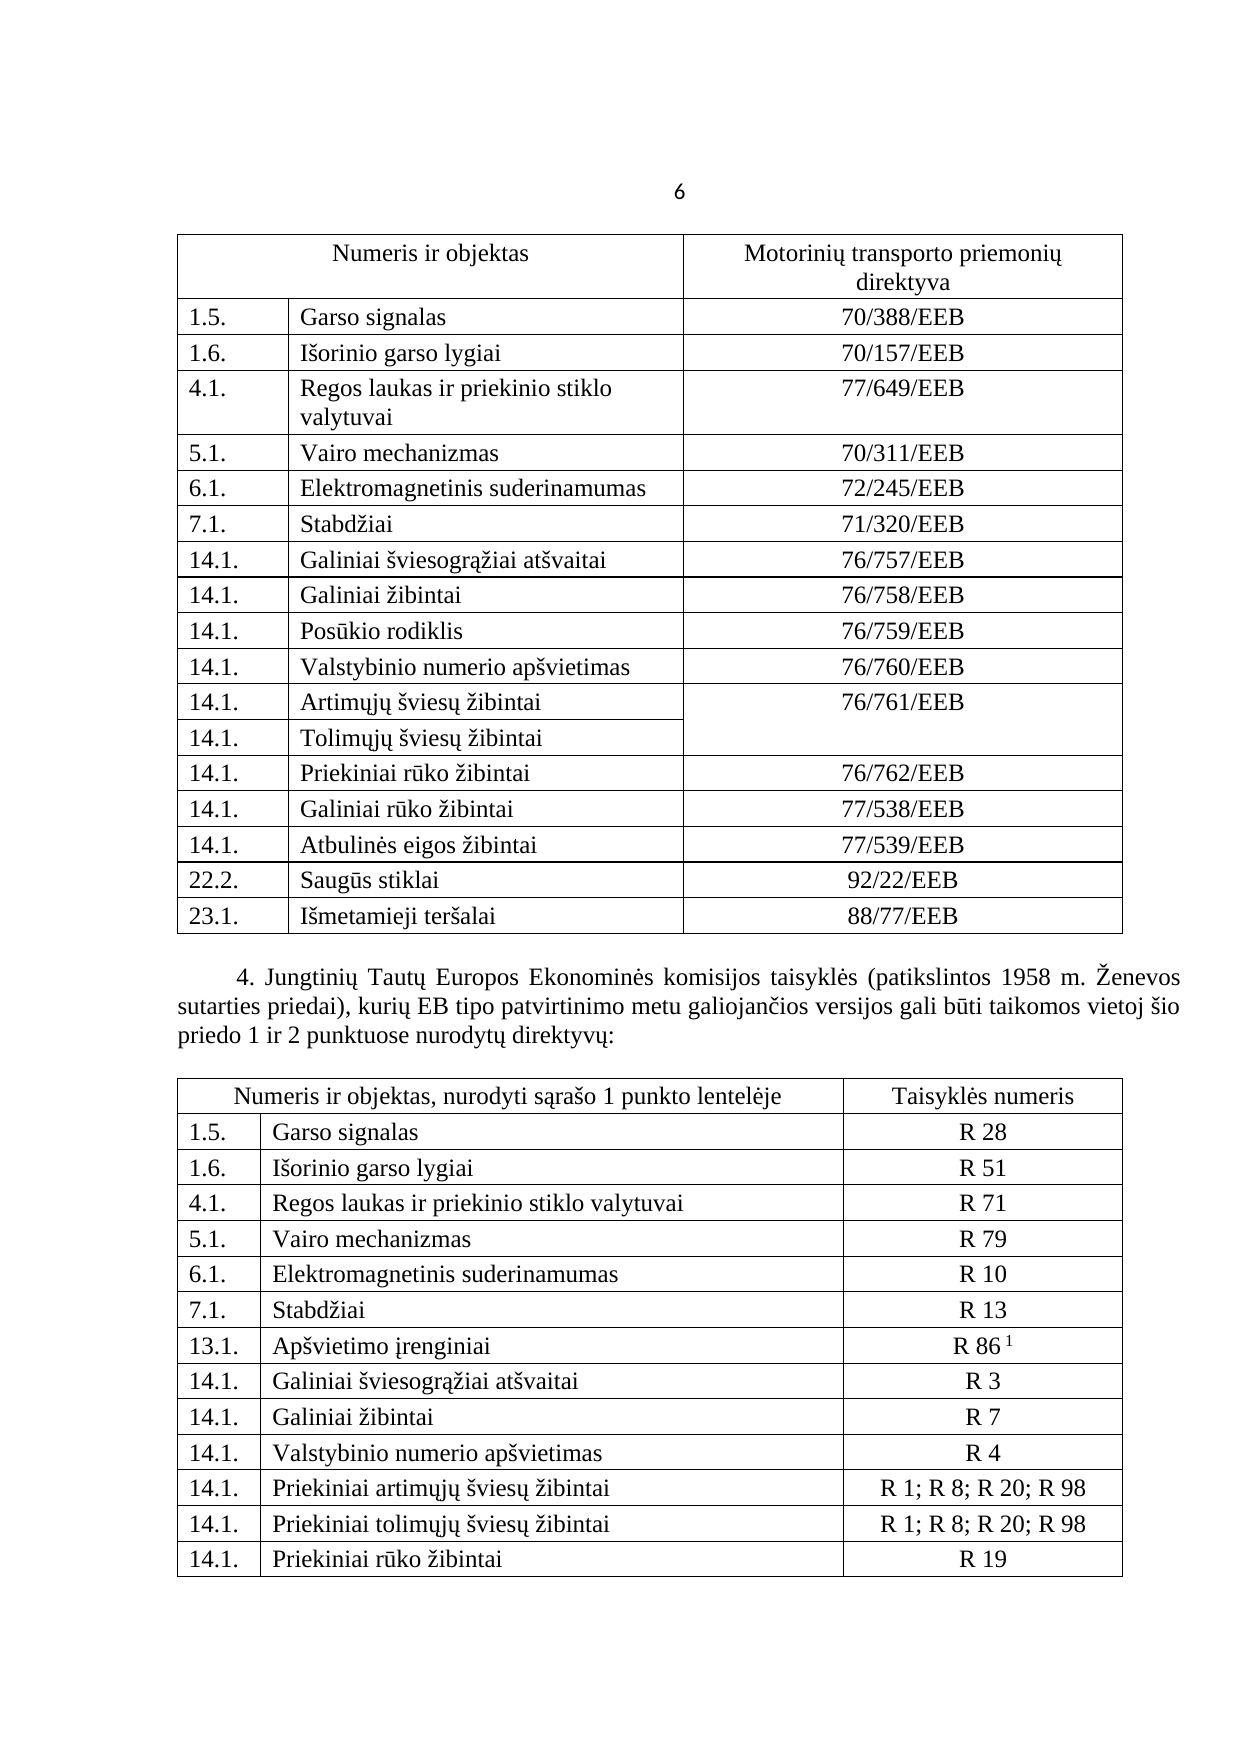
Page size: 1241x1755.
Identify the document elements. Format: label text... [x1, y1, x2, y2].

table_cell Išmetamieji teršalai [289, 898, 683, 933]
table_cell R 86 1 [844, 1328, 1122, 1362]
table_cell 4.1. [178, 371, 288, 434]
table_cell Garso signalas [289, 299, 683, 334]
table_cell 14.1. [178, 613, 288, 648]
table_cell 6.1. [178, 471, 288, 505]
table_cell 1.6. [178, 1150, 260, 1184]
table_cell 71/320/EEB [684, 506, 1122, 541]
table_cell Artimųjų šviesų žibintai [289, 684, 683, 719]
table_cell 76/760/EEB [684, 649, 1122, 683]
table_cell R 79 [844, 1221, 1122, 1256]
table_cell Išorinio garso lygiai [261, 1150, 843, 1184]
table_cell 76/757/EEB [684, 542, 1122, 576]
table_cell 14.1. [178, 649, 288, 683]
table_cell Valstybinio numerio apšvietimas [261, 1435, 843, 1469]
table_cell 70/311/EEB [684, 435, 1122, 469]
table_cell Stabdžiai [289, 506, 683, 541]
table_cell 1.6. [178, 335, 288, 369]
table_cell R 7 [844, 1399, 1122, 1434]
table_cell 14.1. [178, 1399, 260, 1434]
table_cell Vairo mechanizmas [261, 1221, 843, 1256]
table_cell R 10 [844, 1257, 1122, 1291]
table_cell Galiniai šviesogrąžiai atšvaitai [261, 1364, 843, 1398]
table_cell Saugūs stiklai [289, 863, 683, 897]
table_cell 76/761/EEB [684, 684, 1122, 754]
table_header Motorinių transporto priemonių direktyva [684, 235, 1122, 298]
table_cell R 1; R 8; R 20; R 98 [844, 1470, 1122, 1505]
table_cell R 51 [844, 1150, 1122, 1184]
table_cell 76/758/EEB [684, 578, 1122, 612]
table_cell Garso signalas [261, 1114, 843, 1149]
table_cell Valstybinio numerio apšvietimas [289, 649, 683, 683]
table_cell 14.1. [178, 827, 288, 861]
table_cell 14.1. [178, 684, 288, 719]
table_cell 13.1. [178, 1328, 260, 1362]
table_cell 14.1. [178, 756, 288, 790]
table_cell 7.1. [178, 506, 288, 541]
table_cell R 28 [844, 1114, 1122, 1149]
table_cell R 71 [844, 1185, 1122, 1220]
table_cell 14.1. [178, 1470, 260, 1505]
table_cell 70/388/EEB [684, 299, 1122, 334]
table_cell R 19 [844, 1542, 1122, 1576]
table_header Taisyklės numeris [844, 1079, 1122, 1113]
table_cell Elektromagnetinis suderinamumas [261, 1257, 843, 1291]
table_cell 22.2. [178, 863, 288, 897]
table_cell R 13 [844, 1292, 1122, 1327]
table_cell Vairo mechanizmas [289, 435, 683, 469]
table_cell 14.1. [178, 791, 288, 826]
table_cell Galiniai rūko žibintai [289, 791, 683, 826]
table_cell 14.1. [178, 1435, 260, 1469]
table_cell 1.5. [178, 1114, 260, 1149]
table_cell 76/759/EEB [684, 613, 1122, 648]
table_cell Galiniai žibintai [261, 1399, 843, 1434]
table_cell R 4 [844, 1435, 1122, 1469]
table_cell 77/538/EEB [684, 791, 1122, 826]
table_cell 92/22/EEB [684, 863, 1122, 897]
table_cell 5.1. [178, 435, 288, 469]
table_header Numeris ir objektas [178, 235, 683, 298]
table_cell Priekiniai artimųjų šviesų žibintai [261, 1470, 843, 1505]
table_cell 14.1. [178, 720, 288, 754]
table_cell Išorinio garso lygiai [289, 335, 683, 369]
table_cell Galiniai šviesogrąžiai atšvaitai [289, 542, 683, 576]
table_cell 6.1. [178, 1257, 260, 1291]
table_cell Galiniai žibintai [289, 578, 683, 612]
table_cell Regos laukas ir priekinio stiklo valytuvai [261, 1185, 843, 1220]
table_cell Atbulinės eigos žibintai [289, 827, 683, 861]
table_cell 4.1. [178, 1185, 260, 1220]
table_cell Tolimųjų šviesų žibintai [289, 720, 683, 754]
table_cell Apšvietimo įrenginiai [261, 1328, 843, 1362]
table_cell R 1; R 8; R 20; R 98 [844, 1506, 1122, 1541]
table_cell 14.1. [178, 1364, 260, 1398]
table_cell 1.5. [178, 299, 288, 334]
table_cell Posūkio rodiklis [289, 613, 683, 648]
table_cell 76/762/EEB [684, 756, 1122, 790]
table_cell Priekiniai rūko žibintai [261, 1542, 843, 1576]
table_cell 72/245/EEB [684, 471, 1122, 505]
table_cell 5.1. [178, 1221, 260, 1256]
table_cell 14.1. [178, 1506, 260, 1541]
table_cell 77/539/EEB [684, 827, 1122, 861]
table_cell Elektromagnetinis suderinamumas [289, 471, 683, 505]
table_cell 23.1. [178, 898, 288, 933]
table_cell 14.1. [178, 578, 288, 612]
table_cell R 3 [844, 1364, 1122, 1398]
table_cell 14.1. [178, 542, 288, 576]
table_cell Regos laukas ir priekinio stiklo valytuvai [289, 371, 683, 434]
table_cell 77/649/EEB [684, 371, 1122, 434]
table_cell 70/157/EEB [684, 335, 1122, 369]
table_cell 88/77/EEB [684, 898, 1122, 933]
table_cell 7.1. [178, 1292, 260, 1327]
text 4. Jungtinių Tautų Europos Ekonominės komisijos taisyklės (patikslintos 1958 m. Ženevos sutarties priedai), kurių EB tipo patvirtinimo metu galiojančios versijos gali būti taikomos vietoj šio priedo 1 ir 2 punktuose nurodytų direktyvų: [177, 962, 1181, 1049]
table_cell Priekiniai rūko žibintai [289, 756, 683, 790]
table_cell Stabdžiai [261, 1292, 843, 1327]
table_cell Priekiniai tolimųjų šviesų žibintai [261, 1506, 843, 1541]
table_cell 14.1. [178, 1542, 260, 1576]
table_header Numeris ir objektas, nurodyti sąrašo 1 punkto lentelėje [178, 1079, 843, 1113]
